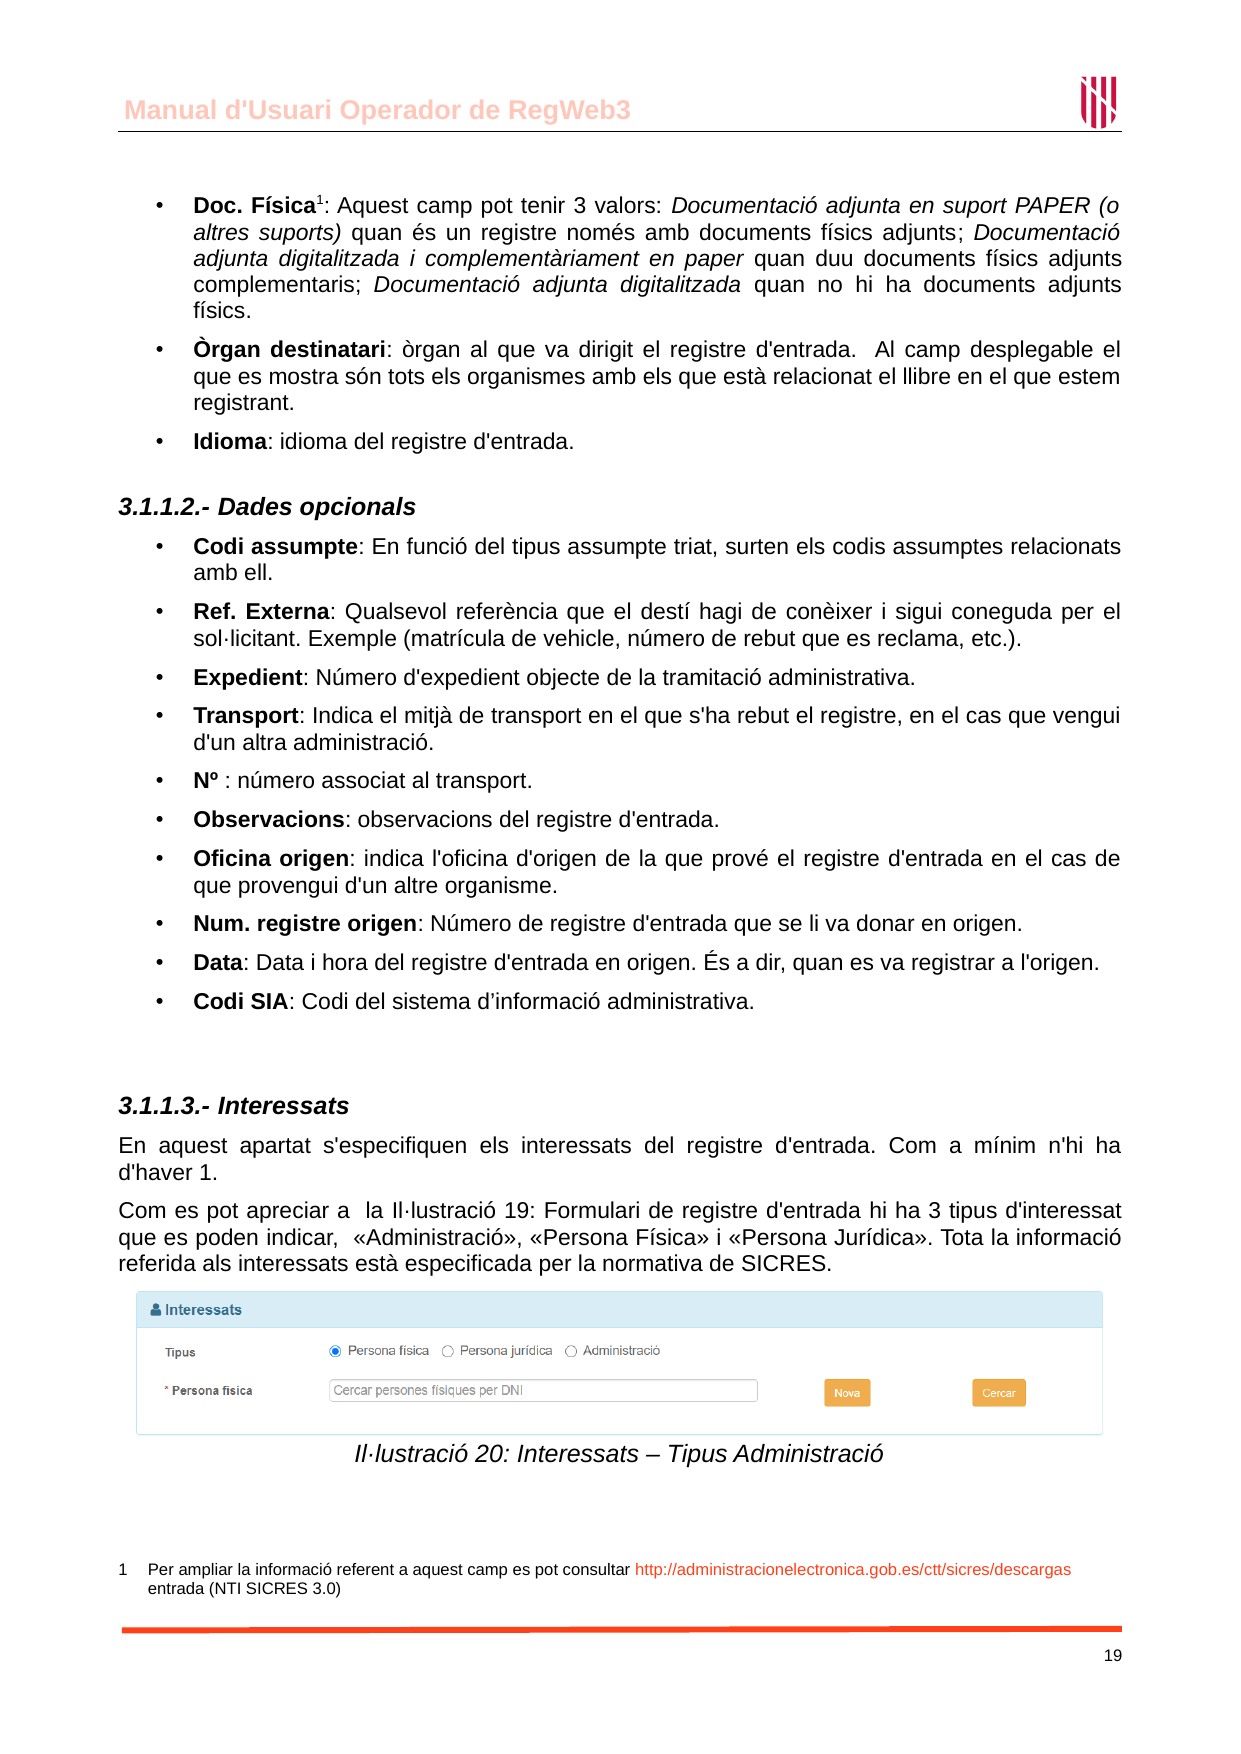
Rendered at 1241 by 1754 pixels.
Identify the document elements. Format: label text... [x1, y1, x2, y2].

list Codi assumpte: En funció del tipus assumpte triat, surten els codis assumptes relacionats amb ell. [156, 533, 1122, 586]
list Nº : número associat al transport. [156, 767, 1122, 794]
list Num. registre origen: Número de registre d'entrada que se li va donar en origen. [156, 910, 1122, 937]
text Com es pot apreciar a la Il·lustració 19: Formulari de registre d'entrada hi ha 3 tipus d'interessat que es poden indicar, «Administració», «Persona Física» i «Persona Jurídica». Tota la informació referida als interessats està especificada per la normativa de SICRES. [118, 1197, 1122, 1276]
picture [132, 1288, 1108, 1439]
list Òrgan destinatari: òrgan al que va dirigit el registre d'entrada. Al camp desplegable el que es mostra són tots els organismes amb els que està relacionat el llibre en el que estem registrant. [156, 336, 1122, 415]
text En aquest apartat s'especifiquen els interessats del registre d'entrada. Com a mínim n'hi ha d'haver 1. [118, 1132, 1122, 1185]
list Data: Data i hora del registre d'entrada en origen. És a dir, quan es va registrar a l'origen. [156, 949, 1122, 976]
list Transport: Indica el mitjà de transport en el que s'ha rebut el registre, en el cas que vengui d'un altra administració. [156, 702, 1122, 755]
list Observacions: observacions del registre d'entrada. [156, 806, 1122, 833]
text Il·lustració 20: Interessats – Tipus Administració [118, 1439, 1122, 1468]
list Idioma: idioma del registre d'entrada. [156, 428, 1122, 454]
list Oficina origen: indica l'oficina d'origen de la que prové el registre d'entrada en el cas de que provengui d'un altre organisme. [156, 845, 1122, 898]
list Doc. Física: Aquest camp pot tenir 3 valors: Documentació adjunta en suport PAPER (o altres suports) quan és un registre només amb documents físics adjunts; Documentació adjunta digitalitzada i complementàriament en paper quan duu documents físics adjunts complementaris; Documentació adjunta digitalitzada quan no hi ha documents adjunts físics. [156, 192, 1122, 324]
subtitle Dades opcionals [118, 492, 1122, 521]
picture [1078, 74, 1119, 130]
list Expedient: Número d'expedient objecte de la tramitació administrativa. [156, 663, 1122, 690]
list Ref. Externa: Qualsevol referència que el destí hagi de conèixer i sigui coneguda per el sol·licitant. Exemple (matrícula de vehicle, número de rebut que es reclama, etc.). [156, 598, 1122, 651]
list Per ampliar la informació referent a aquest camp es pot consultar http://administracionelectronica.gob.es/ctt/sicres/descargas entrada (NTI SICRES 3.0) [118, 1559, 1122, 1598]
list Codi SIA: Codi del sistema d’informació administrativa. [156, 988, 1122, 1014]
subtitle Interessats [118, 1091, 1122, 1119]
